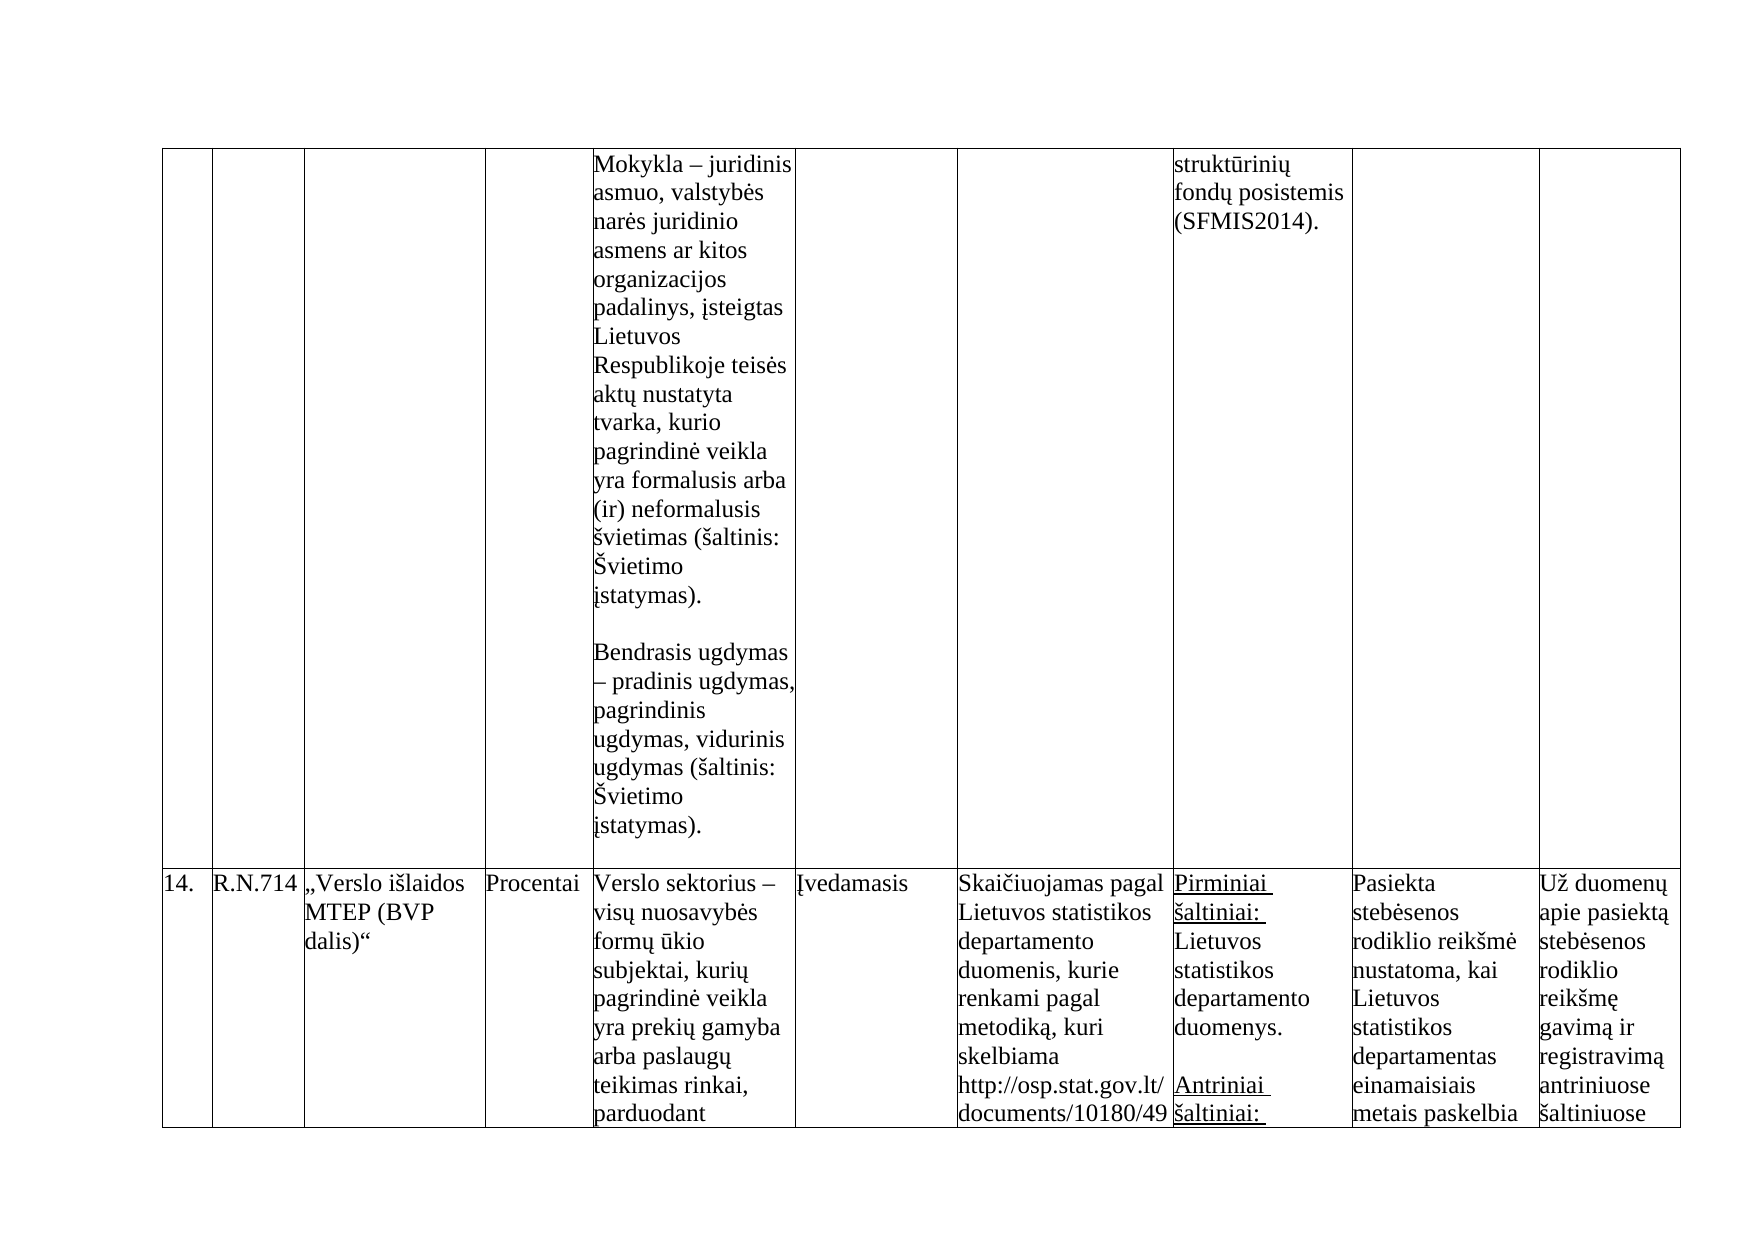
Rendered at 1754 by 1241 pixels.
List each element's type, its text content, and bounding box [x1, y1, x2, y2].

table_cell Skaičiuojamas pagal Lietuvos statistikos departamento duomenis, kurie renkami pagal metodiką, kuri skelbiama http://osp.stat.gov.lt/documents/10180/49 [958, 869, 1173, 1127]
table_cell [213, 149, 304, 867]
table_cell [1540, 149, 1680, 867]
table_cell Įvedamasis [796, 869, 957, 1127]
table_cell „Verslo išlaidos MTEP (BVP dalis)“ [305, 869, 485, 1127]
table_cell [486, 149, 593, 867]
table_cell Pasiekta stebėsenos rodiklio reikšmė nustatoma, kai Lietuvos statistikos departamentas einamaisiais metais paskelbia [1353, 869, 1539, 1127]
table_cell 14. [163, 869, 212, 1127]
table_cell [958, 149, 1173, 867]
table_cell Mokykla – juridinis asmuo, valstybės narės juridinio asmens ar kitos organizacijos padalinys, įsteigtas Lietuvos Respublikoje teisės aktų nustatyta tvarka, kurio pagrindinė veikla yra formalusis arba (ir) neformalusis švietimas (šaltinis: Švietimo įstatymas). Bendrasis ugdymas – pradinis ugdymas, pagrindinis ugdymas, vidurinis ugdymas (šaltinis: Švietimo įstatymas). [594, 149, 795, 867]
table_cell Pirminiai šaltiniai: Lietuvos statistikos departamento duomenys. Antriniai šaltiniai: [1174, 869, 1352, 1127]
table_cell Už duomenų apie pasiektą stebėsenos rodiklio reikšmę gavimą ir registravimą antriniuose šaltiniuose [1540, 869, 1680, 1127]
table_cell R.N.714 [213, 869, 304, 1127]
table_cell Verslo sektorius – visų nuosavybės formų ūkio subjektai, kurių pagrindinė veikla yra prekių gamyba arba paslaugų teikimas rinkai, parduodant [594, 869, 795, 1127]
table_cell [1353, 149, 1539, 867]
table_cell [163, 149, 212, 867]
table_cell struktūrinių fondų posistemis (SFMIS2014). [1174, 149, 1352, 867]
table_cell Procentai [486, 869, 593, 1127]
table_cell [305, 149, 485, 867]
table_cell [796, 149, 957, 867]
